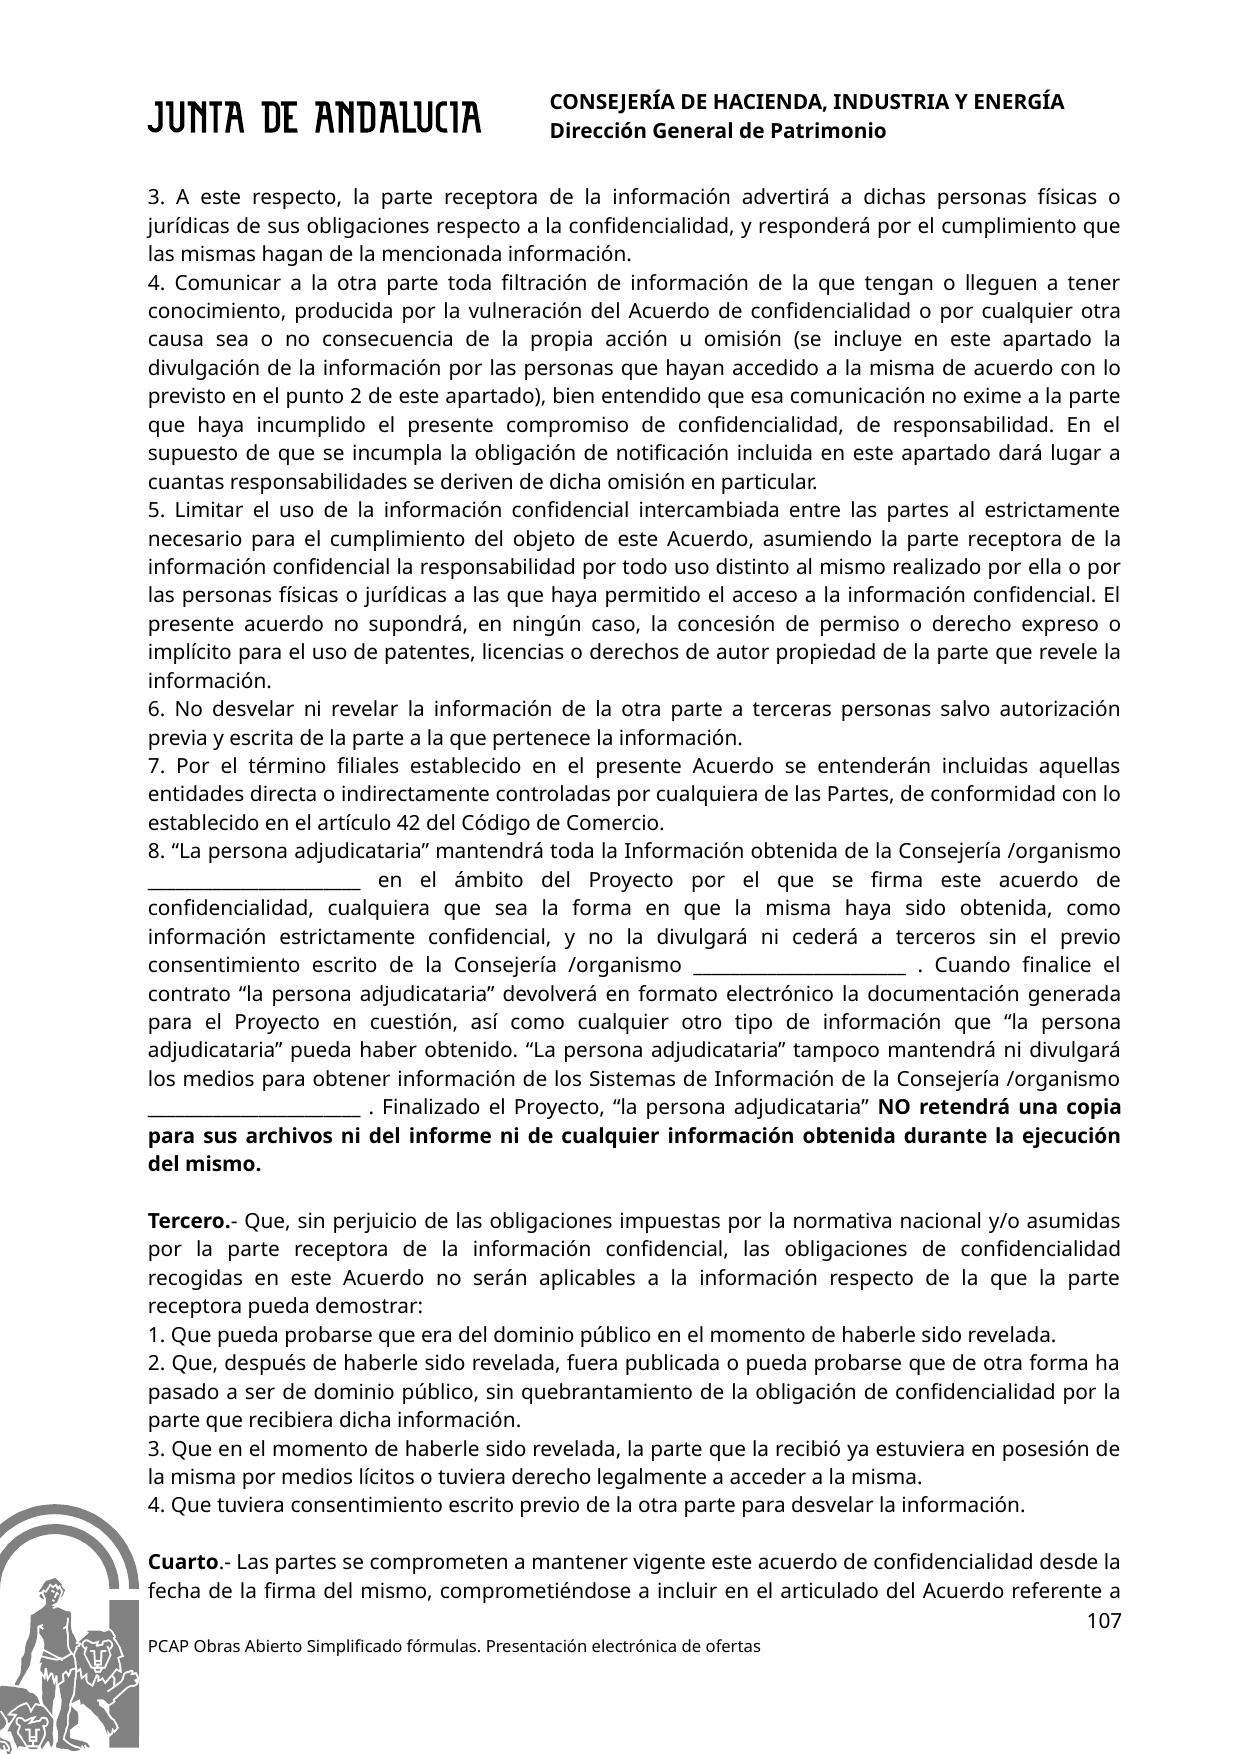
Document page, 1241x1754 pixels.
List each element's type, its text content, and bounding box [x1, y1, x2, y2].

text 3. A este respecto, la parte receptora de la información advertirá a dichas personas físicas o jurídicas de sus obligaciones respecto a la confidencialidad, y responderá por el cumplimiento que las mismas hagan de la mencionada información. [148, 182, 1122, 268]
text Tercero.- Que, sin perjuicio de las obligaciones impuestas por la normativa nacional y/o asumidas por la parte receptora de la información confidencial, las obligaciones de confidencialidad recogidas en este Acuerdo no serán aplicables a la información respecto de la que la parte receptora pueda demostrar: [148, 1206, 1122, 1320]
text 7. Por el término filiales establecido en el presente Acuerdo se entenderán incluidas aquellas entidades directa o indirectamente controladas por cualquiera de las Partes, de conformidad con lo establecido en el artículo 42 del Código de Comercio. [148, 751, 1122, 836]
text 4. Comunicar a la otra parte toda filtración de información de la que tengan o lleguen a tener conocimiento, producida por la vulneración del Acuerdo de confidencialidad o por cualquier otra causa sea o no consecuencia de la propia acción u omisión (se incluye en este apartado la divulgación de la información por las personas que hayan accedido a la misma de acuerdo con lo previsto en el punto 2 de este apartado), bien entendido que esa comunicación no exime a la parte que haya incumplido el presente compromiso de confidencialidad, de responsabilidad. En el supuesto de que se incumpla la obligación de notificación incluida en este apartado dará lugar a cuantas responsabilidades se deriven de dicha omisión en particular. [148, 268, 1122, 495]
text 3. Que en el momento de haberle sido revelada, la parte que la recibió ya estuviera en posesión de la misma por medios lícitos o tuviera derecho legalmente a acceder a la misma. [148, 1434, 1122, 1491]
text 5. Limitar el uso de la información confidencial intercambiada entre las partes al estrictamente necesario para el cumplimiento del objeto de este Acuerdo, asumiendo la parte receptora de la información confidencial la responsabilidad por todo uso distinto al mismo realizado por ella o por las personas físicas o jurídicas a las que haya permitido el acceso a la información confidencial. El presente acuerdo no supondrá, en ningún caso, la concesión de permiso o derecho expreso o implícito para el uso de patentes, licencias o derechos de autor propiedad de la parte que revele la información. [148, 495, 1122, 694]
text 4. Que tuviera consentimiento escrito previo de la otra parte para desvelar la información. [148, 1491, 1122, 1519]
text 8. “La persona adjudicataria” mantendrá toda la Información obtenida de la Consejería /organismo _______________________ en el ámbito del Proyecto por el que se firma este acuerdo de confidencialidad, cualquiera que sea la forma en que la misma haya sido obtenida, como información estrictamente confidencial, y no la divulgará ni cederá a terceros sin el previo consentimiento escrito de la Consejería /organismo _______________________ . Cuando finalice el contrato “la persona adjudicataria” devolverá en formato electrónico la documentación generada para el Proyecto en cuestión, así como cualquier otro tipo de información que “la persona adjudicataria” pueda haber obtenido. “La persona adjudicataria” tampoco mantendrá ni divulgará los medios para obtener información de los Sistemas de Información de la Consejería /organismo _______________________ . Finalizado el Proyecto, “la persona adjudicataria” NO retendrá una copia para sus archivos ni del informe ni de cualquier información obtenida durante la ejecución del mismo. [148, 836, 1122, 1178]
text 1. Que pueda probarse que era del dominio público en el momento de haberle sido revelada. [148, 1320, 1122, 1348]
text 6. No desvelar ni revelar la información de la otra parte a terceras personas salvo autorización previa y escrita de la parte a la que pertenece la información. [148, 694, 1122, 751]
text 2. Que, después de haberle sido revelada, fuera publicada o pueda probarse que de otra forma ha pasado a ser de dominio público, sin quebrantamiento de la obligación de confidencialidad por la parte que recibiera dicha información. [148, 1348, 1122, 1434]
text Cuarto.- Las partes se comprometen a mantener vigente este acuerdo de confidencialidad desde la fecha de la firma del mismo, comprometiéndose a incluir en el articulado del Acuerdo referente a [148, 1547, 1122, 1604]
